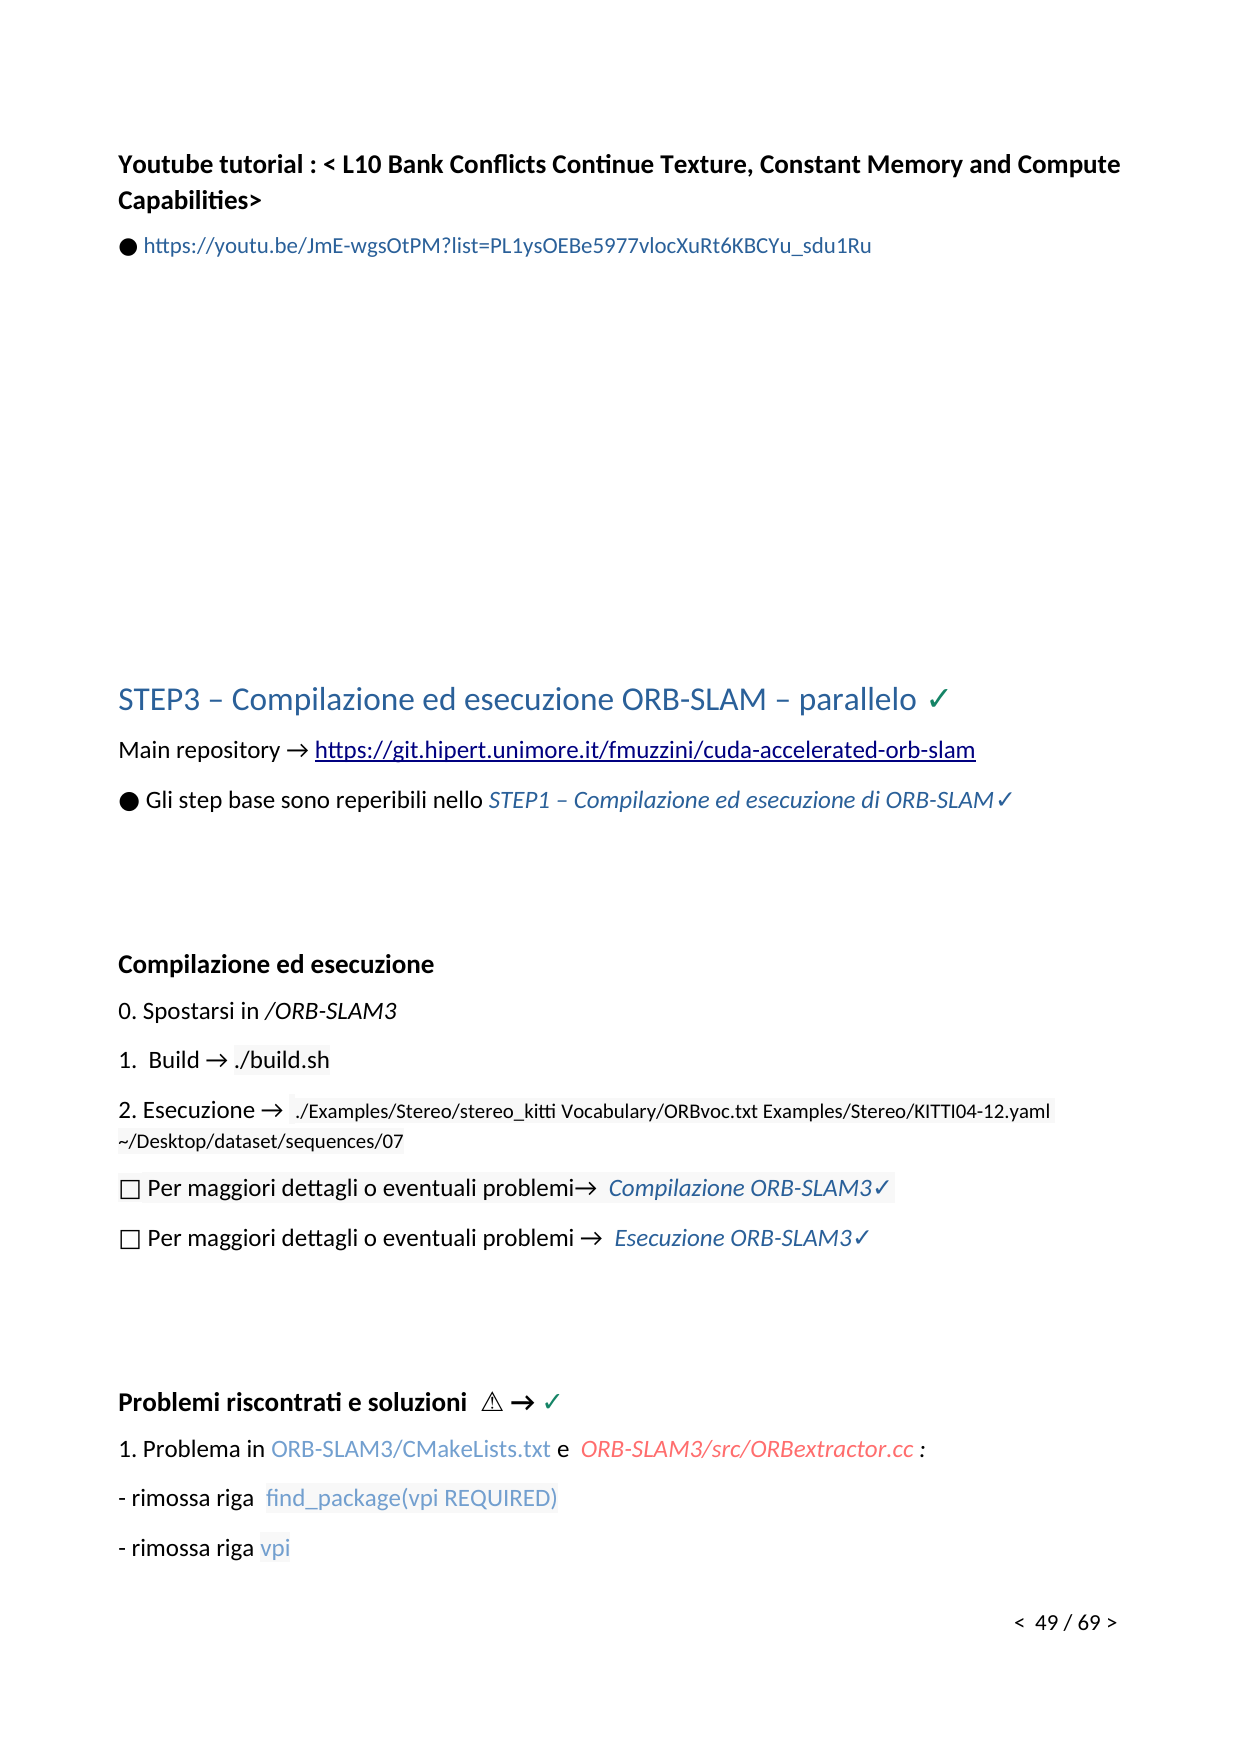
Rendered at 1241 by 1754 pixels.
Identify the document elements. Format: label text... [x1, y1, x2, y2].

subtitle STEP3 – Compilazione ed esecuzione ORB-SLAM – parallelo ✓ [118, 678, 1122, 719]
text 1. Build → ./build.sh [118, 1044, 1122, 1075]
text - rimossa riga find_package(vpi REQUIRED) [118, 1482, 1122, 1513]
subtitle Youtube tutorial : < L10 Bank Conflicts Continue Texture, Constant Memory and Compute Capabilities> [118, 148, 1122, 216]
text Main repository → https://git.hipert.unimore.it/fmuzzini/cuda-accelerated-orb-slam [118, 734, 1122, 765]
text - rimossa riga vpi [118, 1532, 1122, 1562]
text □ Per maggiori dettagli o eventuali problemi → Esecuzione ORB-SLAM3✓ [118, 1222, 1122, 1252]
text 2. Esecuzione → ./Examples/Stereo/stereo_kitti Vocabulary/ORBvoc.txt Examples/Stereo/KITTI04-12.yaml ~/Desktop/dataset/sequences/07 [118, 1094, 1122, 1154]
text 1. Problema in ORB-SLAM3/CMakeLists.txt e ORB-SLAM3/src/ORBextractor.cc : [118, 1433, 1122, 1463]
subtitle Problemi riscontrati e soluzioni ⚠ → ✓ [118, 1385, 1122, 1418]
text ● Gli step base sono reperibili nello STEP1 – Compilazione ed esecuzione di ORB-SLAM✓ [118, 784, 1122, 814]
text □ Per maggiori dettagli o eventuali problemi→ Compilazione ORB-SLAM3✓ [118, 1172, 1122, 1203]
subtitle Compilazione ed esecuzione [118, 947, 1122, 980]
text ● https://youtu.be/JmE-wgsOtPM?list=PL1ysOEBe5977vlocXuRt6KBCYu_sdu1Ru [118, 231, 1122, 259]
text 0. Spostarsi in /ORB-SLAM3 [118, 995, 1122, 1025]
